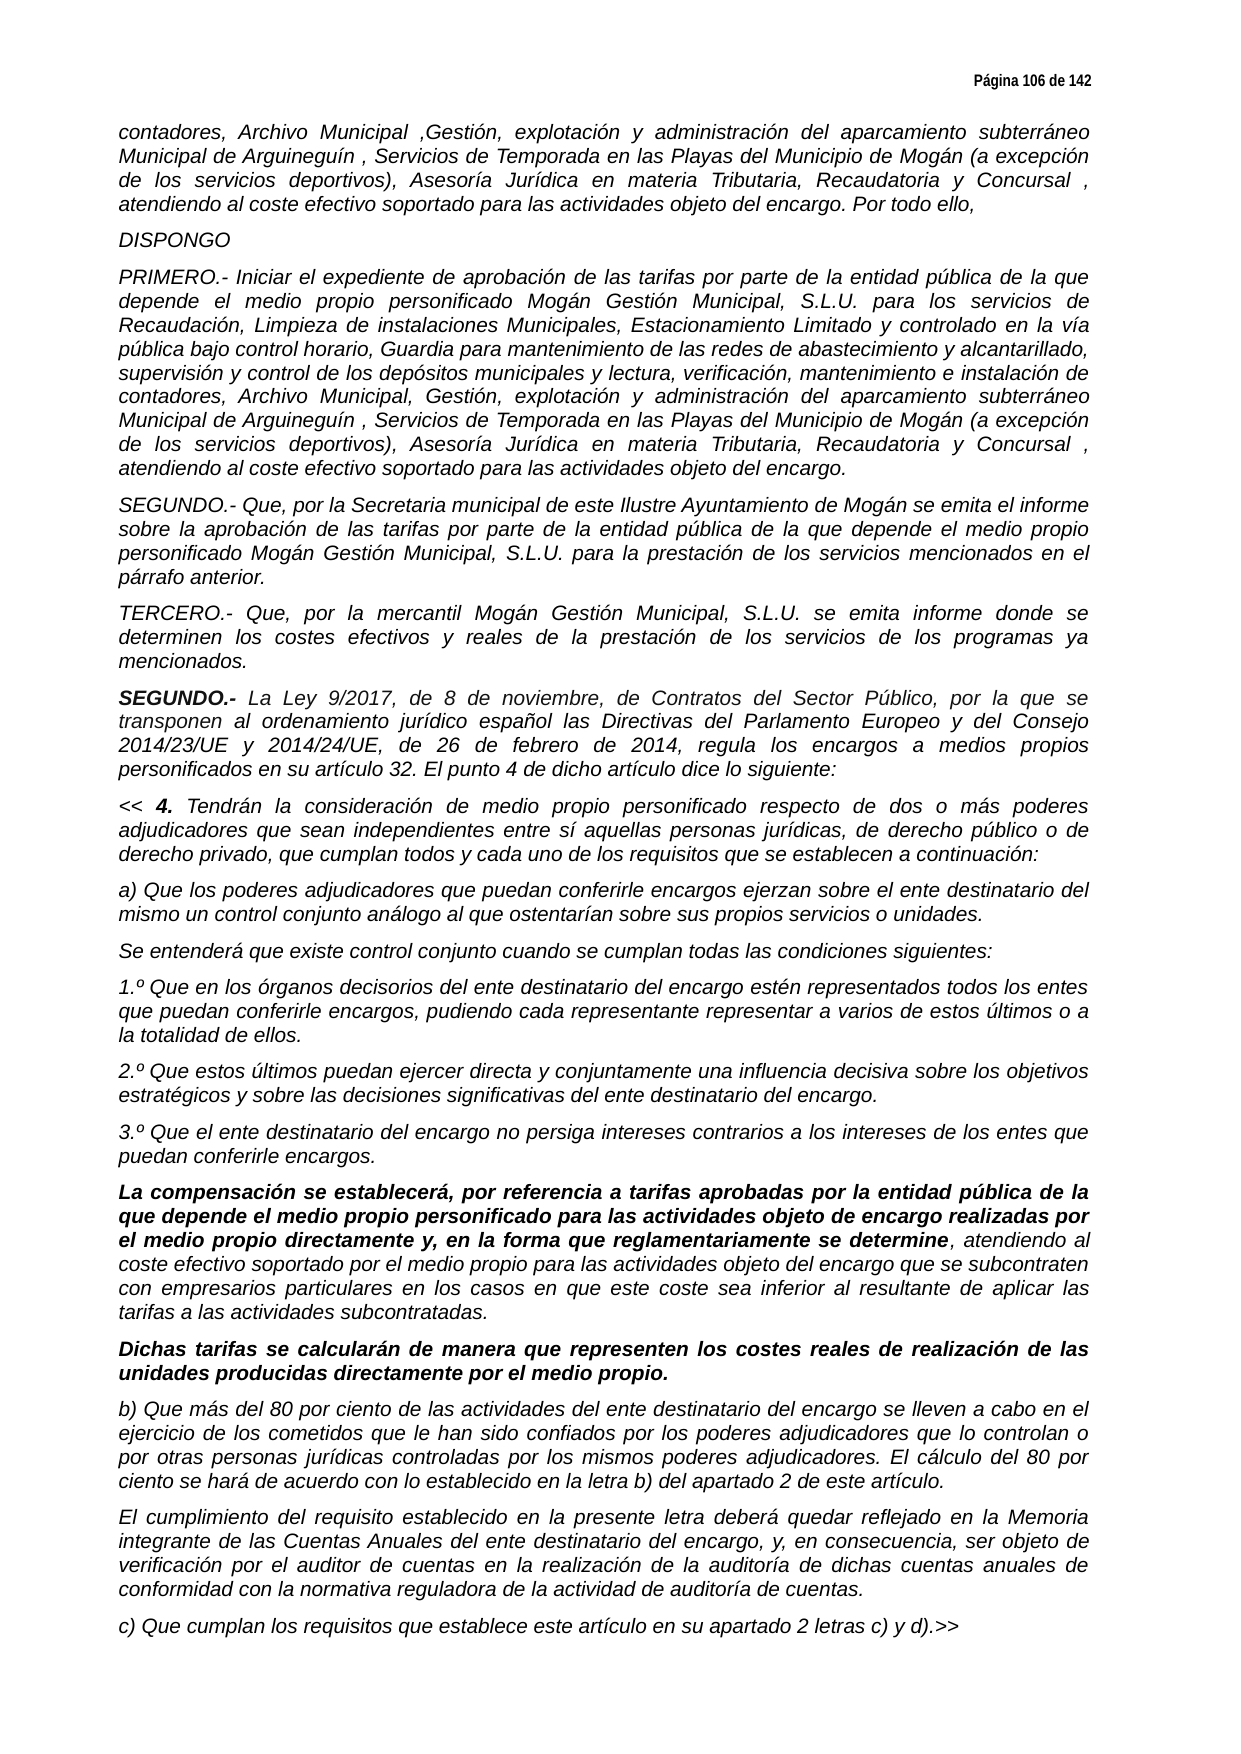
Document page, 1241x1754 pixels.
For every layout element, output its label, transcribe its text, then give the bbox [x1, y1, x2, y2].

text El cumplimiento del requisito establecido en la presente letra deberá quedar reflejado en la Memoria integrante de las Cuentas Anuales del ente destinatario del encargo, y, en consecuencia, ser objeto de verificación por el auditor de cuentas en la realización de la auditoría de dichas cuentas anuales de conformidad con la normativa reguladora de la actividad de auditoría de cuentas. [118, 1505, 1092, 1601]
text 3.º Que el ente destinatario del encargo no persiga intereses contrarios a los intereses de los entes que puedan conferirle encargos. [118, 1120, 1092, 1168]
text b) Que más del 80 por ciento de las actividades del ente destinatario del encargo se lleven a cabo en el ejercicio de los cometidos que le han sido confiados por los poderes adjudicadores que lo controlan o por otras personas jurídicas controladas por los mismos poderes adjudicadores. El cálculo del 80 por ciento se hará de acuerdo con lo establecido en la letra b) del apartado 2 de este artículo. [118, 1397, 1092, 1493]
text SEGUNDO.- La Ley 9/2017, de 8 de noviembre, de Contratos del Sector Público, por la que se transponen al ordenamiento jurídico español las Directivas del Parlamento Europeo y del Consejo 2014/23/UE y 2014/24/UE, de 26 de febrero de 2014, regula los encargos a medios propios personificados en su artículo 32. El punto 4 de dicho artículo dice lo siguiente: [118, 685, 1092, 781]
text Dichas tarifas se calcularán de manera que representen los costes reales de realización de las unidades producidas directamente por el medio propio. [118, 1336, 1092, 1384]
text SEGUNDO.- Que, por la Secretaria municipal de este Ilustre Ayuntamiento de Mogán se emita el informe sobre la aprobación de las tarifas por parte de la entidad pública de la que depende el medio propio personificado Mogán Gestión Municipal, S.L.U. para la prestación de los servicios mencionados en el párrafo anterior. [118, 493, 1092, 588]
text 2.º Que estos últimos puedan ejercer directa y conjuntamente una influencia decisiva sobre los objetivos estratégicos y sobre las decisiones significativas del ente destinatario del encargo. [118, 1059, 1092, 1107]
text TERCERO.- Que, por la mercantil Mogán Gestión Municipal, S.L.U. se emita informe donde se determinen los costes efectivos y reales de la prestación de los servicios de los programas ya mencionados. [118, 601, 1092, 673]
text Se entenderá que existe control conjunto cuando se cumplan todas las condiciones siguientes: [118, 938, 1092, 962]
text La compensación se establecerá, por referencia a tarifas aprobadas por la entidad pública de la que depende el medio propio personificado para las actividades objeto de encargo realizadas por el medio propio directamente y, en la forma que reglamentariamente se determine, atendiendo al coste efectivo soportado por el medio propio para las actividades objeto del encargo que se subcontraten con empresarios particulares en los casos en que este coste sea inferior al resultante de aplicar las tarifas a las actividades subcontratadas. [118, 1180, 1092, 1324]
text contadores, Archivo Municipal ,Gestión, explotación y administración del aparcamiento subterráneo Municipal de Arguineguín , Servicios de Temporada en las Playas del Municipio de Mogán (a excepción de los servicios deportivos), Asesoría Jurídica en materia Tributaria, Recaudatoria y Concursal , atendiendo al coste efectivo soportado para las actividades objeto del encargo. Por todo ello, [118, 120, 1092, 216]
text << 4. Tendrán la consideración de medio propio personificado respecto de dos o más poderes adjudicadores que sean independientes entre sí aquellas personas jurídicas, de derecho público o de derecho privado, que cumplan todos y cada uno de los requisitos que se establecen a continuación: [118, 794, 1092, 866]
text DISPONGO [118, 228, 1092, 252]
text c) Que cumplan los requisitos que establece este artículo en su apartado 2 letras c) y d).>> [118, 1613, 1092, 1637]
text 1.º Que en los órganos decisorios del ente destinatario del encargo estén representados todos los entes que puedan conferirle encargos, pudiendo cada representante representar a varios de estos últimos o a la totalidad de ellos. [118, 975, 1092, 1047]
text PRIMERO.- Iniciar el expediente de aprobación de las tarifas por parte de la entidad pública de la que depende el medio propio personificado Mogán Gestión Municipal, S.L.U. para los servicios de Recaudación, Limpieza de instalaciones Municipales, Estacionamiento Limitado y controlado en la vía pública bajo control horario, Guardia para mantenimiento de las redes de abastecimiento y alcantarillado, supervisión y control de los depósitos municipales y lectura, verificación, mantenimiento e instalación de contadores, Archivo Municipal, Gestión, explotación y administración del aparcamiento subterráneo Municipal de Arguineguín , Servicios de Temporada en las Playas del Municipio de Mogán (a excepción de los servicios deportivos), Asesoría Jurídica en materia Tributaria, Recaudatoria y Concursal , atendiendo al coste efectivo soportado para las actividades objeto del encargo. [118, 264, 1092, 480]
text a) Que los poderes adjudicadores que puedan conferirle encargos ejerzan sobre el ente destinatario del mismo un control conjunto análogo al que ostentarían sobre sus propios servicios o unidades. [118, 878, 1092, 926]
